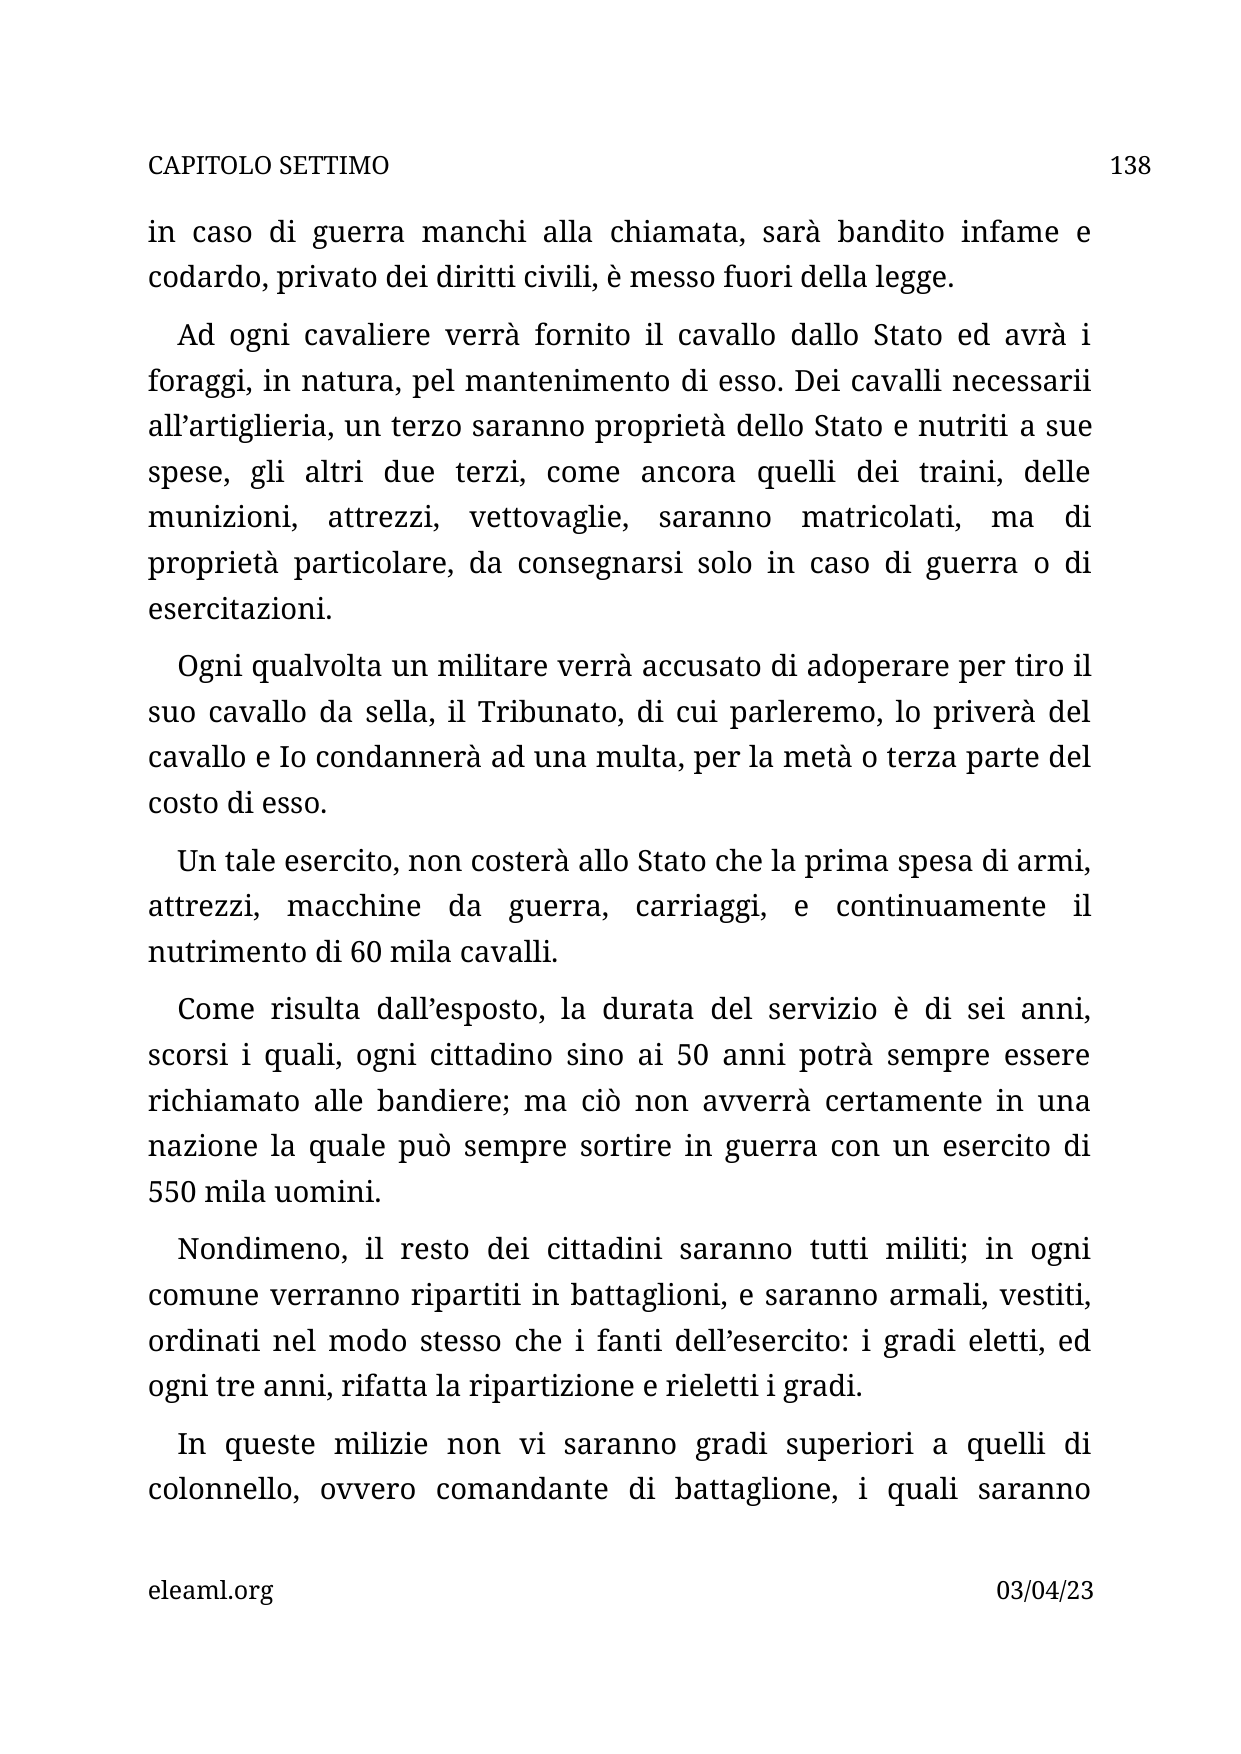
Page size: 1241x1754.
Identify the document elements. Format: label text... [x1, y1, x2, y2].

text Come risulta dall’esposto, la durata del servizio è di sei anni, scorsi i quali, ogni cittadino sino ai 50 anni potrà sempre essere richiamato alle bandiere; ma ciò non avverrà certamente in una nazione la quale può sempre sortire in guerra con un esercito di 550 mila uomini. [148, 989, 1093, 1211]
text Ogni qualvolta un militare verrà accusato di adoperare per tiro il suo cavallo da sella, il Tribunato, di cui parleremo, lo priverà del cavallo e Io condannerà ad una multa, per la metà o terza parte del costo di esso. [148, 646, 1093, 822]
text in caso di guerra manchi alla chiamata, sarà bandito infame e codardo, privato dei diritti civili, è messo fuori della legge. [148, 211, 1093, 296]
text Un tale esercito, non costerà allo Stato che la prima spesa di armi, attrezzi, macchine da guerra, carriaggi, e continuamente il nutrimento di 60 mila cavalli. [148, 840, 1093, 971]
text Nondimeno, il resto dei cittadini saranno tutti militi; in ogni comune verranno ripartiti in battaglioni, e saranno armali, vestiti, ordinati nel modo stesso che i fanti dell’esercito: i gradi eletti, ed ogni tre anni, rifatta la ripartizione e rieletti i gradi. [148, 1229, 1093, 1405]
text Ad ogni cavaliere verrà fornito il cavallo dallo Stato ed avrà i foraggi, in natura, pel mantenimento di esso. Dei cavalli necessarii all’artiglieria, un terzo saranno proprietà dello Stato e nutriti a sue spese, gli altri due terzi, come ancora quelli dei traini, delle munizioni, attrezzi, vettovaglie, saranno matricolati, ma di proprietà particolare, da consegnarsi solo in caso di guerra o di esercitazioni. [148, 314, 1093, 628]
text In queste milizie non vi saranno gradi superiori a quelli di colonnello, ovvero comandante di battaglione, i quali saranno [148, 1423, 1093, 1508]
